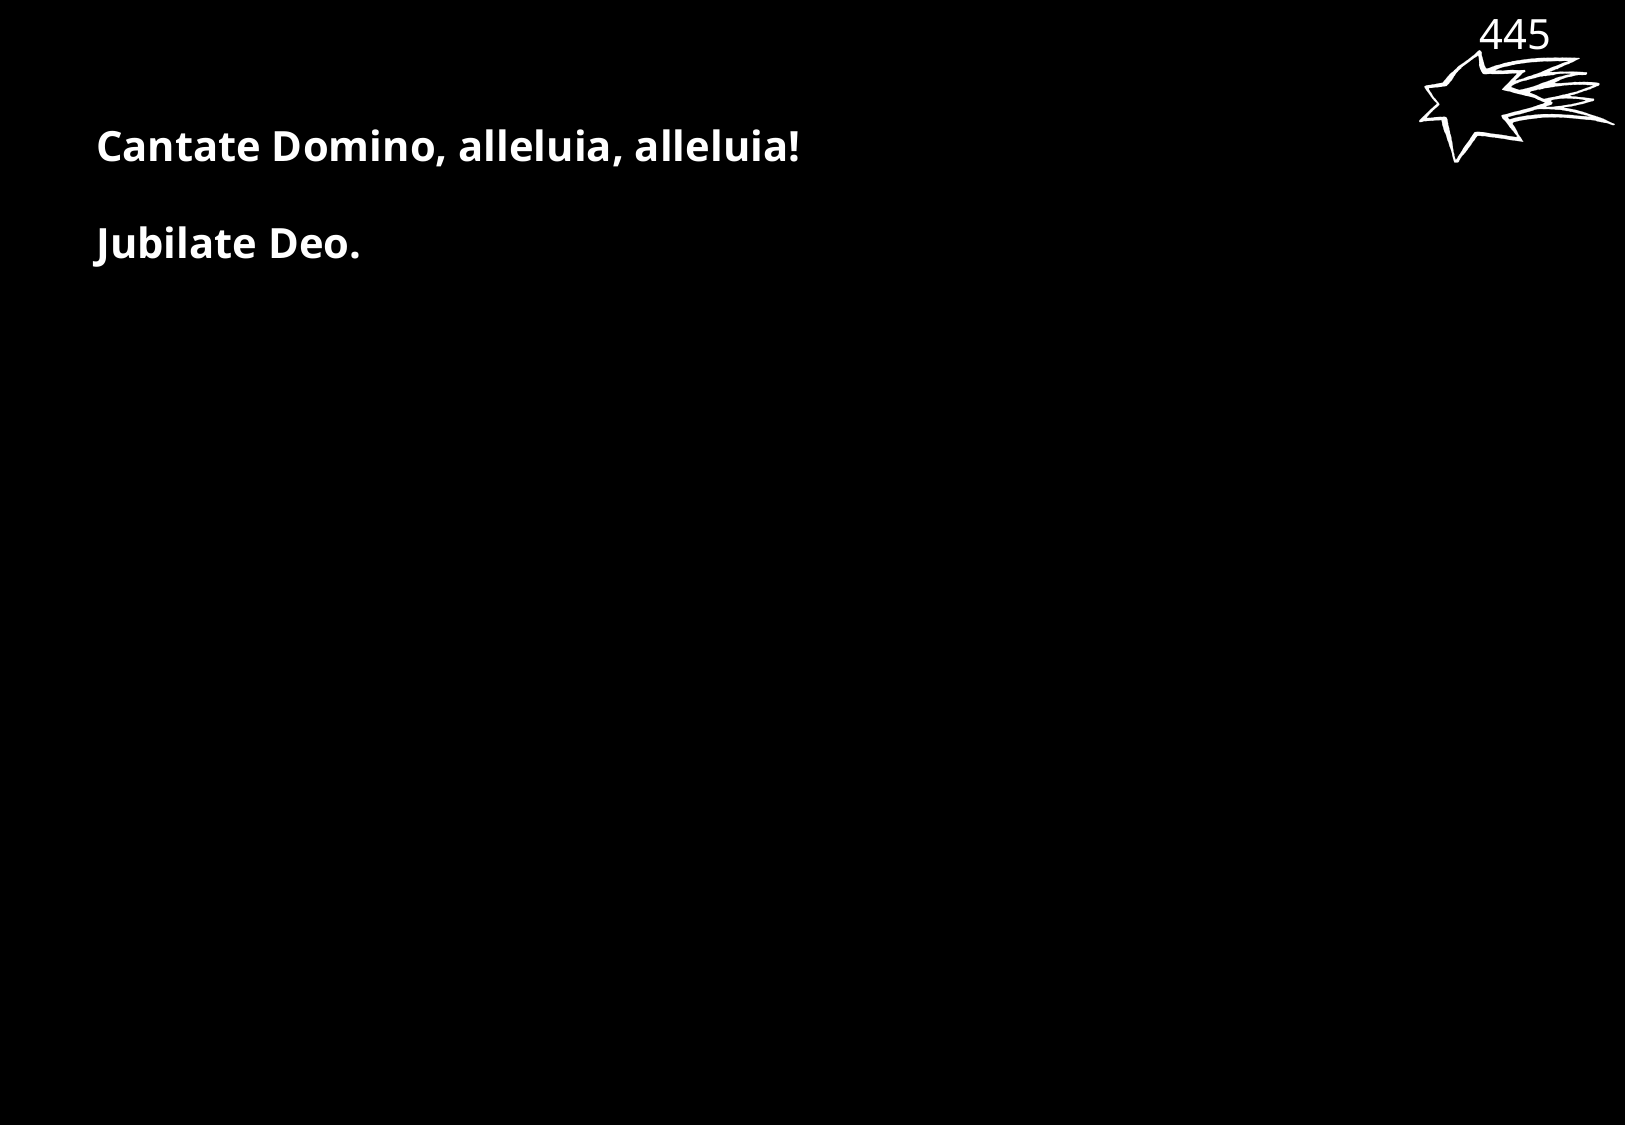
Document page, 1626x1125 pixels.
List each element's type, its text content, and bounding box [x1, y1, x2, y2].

list Cantate Domino, alleluia, alleluia! Jubilate Deo. [81, 112, 1544, 1101]
text_box 445 [1405, 0, 1626, 66]
